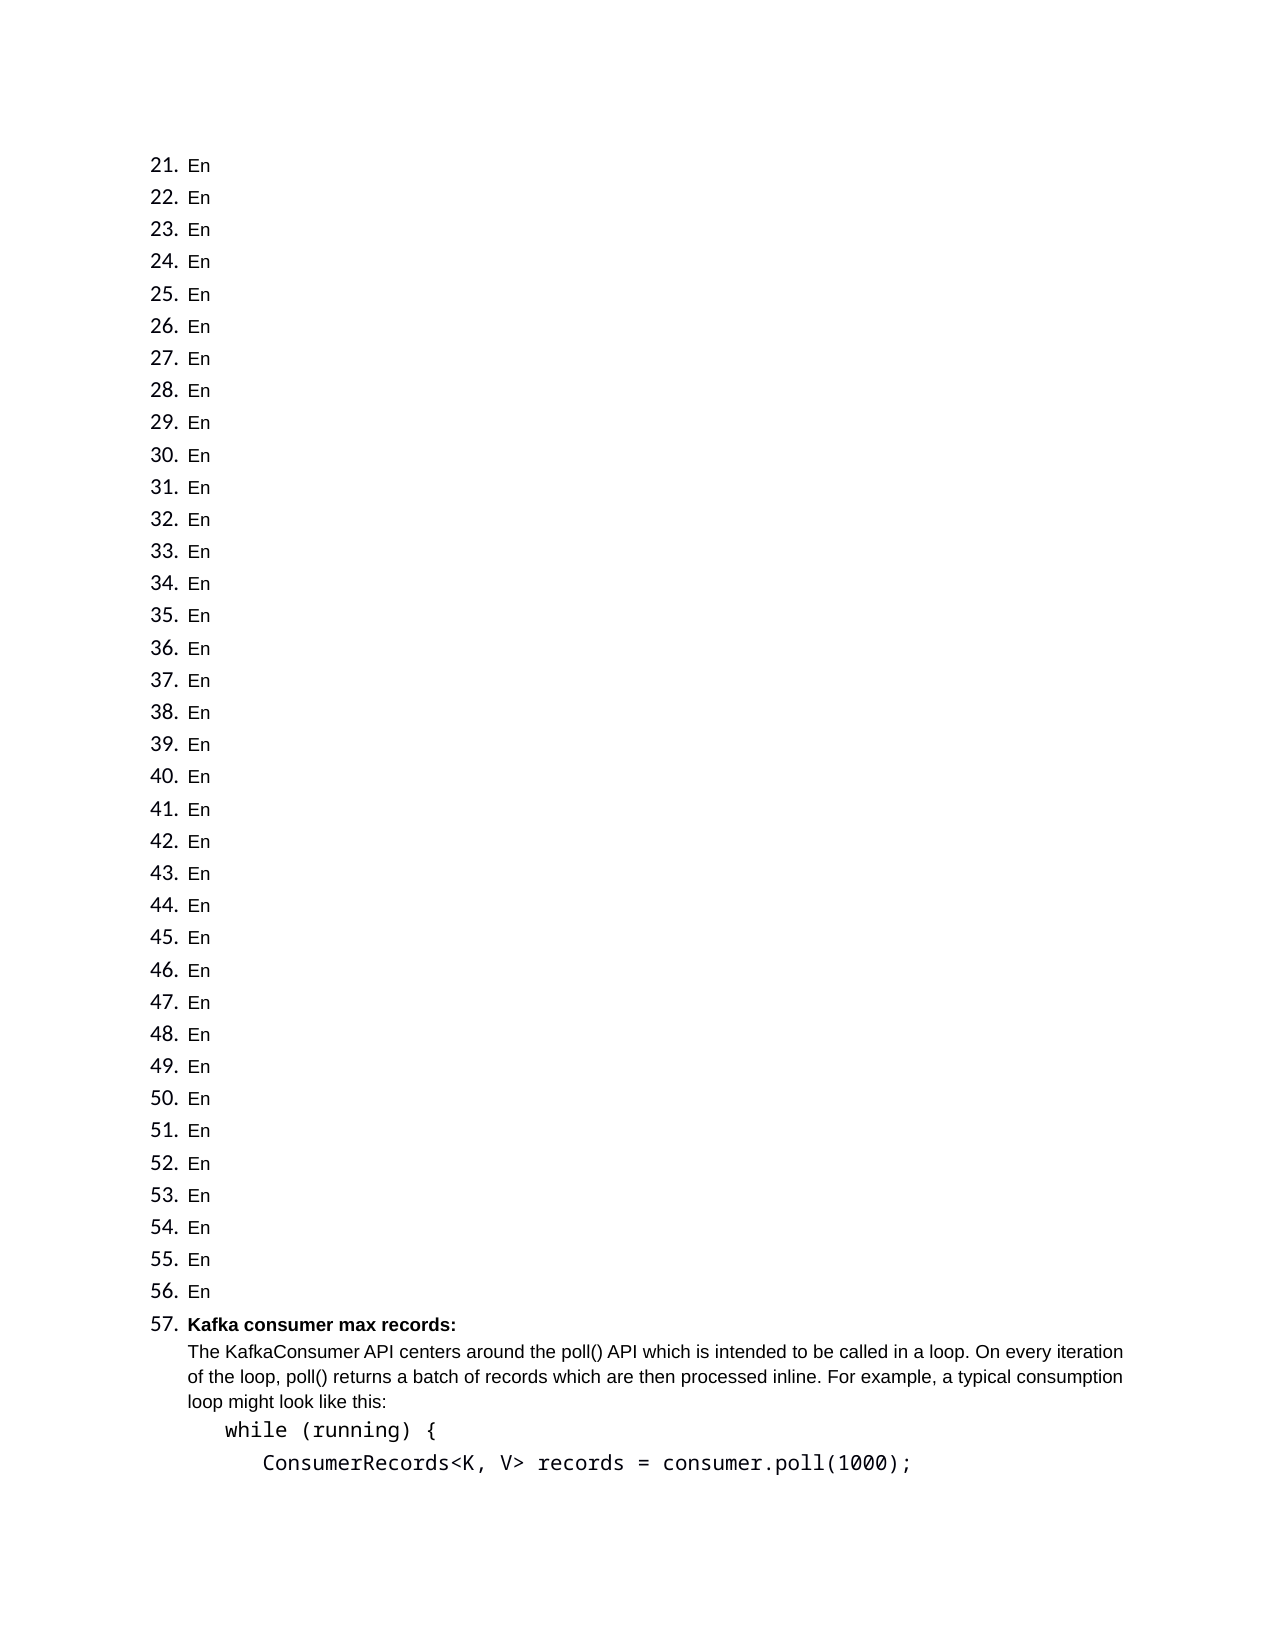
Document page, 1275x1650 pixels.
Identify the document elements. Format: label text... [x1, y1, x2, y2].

list En [150, 407, 1125, 436]
list En [150, 311, 1125, 339]
list En [150, 955, 1125, 983]
list En [150, 440, 1125, 468]
list En [150, 1180, 1125, 1208]
list En [150, 987, 1125, 1015]
list En [150, 568, 1125, 596]
list Kafka consumer max records: [150, 1309, 1125, 1337]
list The KafkaConsumer API centers around the poll() API which is intended to be called in a loop. On every iteration of the loop, poll() returns a batch of records which are then processed inline. For example, a typical consumption loop might look like this: [150, 1341, 1125, 1412]
list En [150, 343, 1125, 371]
list while (running) { [187, 1415, 1125, 1444]
list En [150, 279, 1125, 307]
list En [150, 922, 1125, 951]
list En [150, 858, 1125, 886]
list En [150, 729, 1125, 757]
list En [150, 536, 1125, 564]
list En [150, 762, 1125, 789]
list En [150, 1277, 1125, 1304]
list En [150, 472, 1125, 500]
list En [150, 375, 1125, 403]
list En [150, 1116, 1125, 1144]
list En [150, 214, 1125, 242]
list En [150, 1051, 1125, 1079]
list En [150, 1148, 1125, 1176]
list En [150, 504, 1125, 532]
list En [150, 150, 1125, 178]
list En [150, 182, 1125, 210]
list ConsumerRecords<K, V> records = consumer.poll(1000); [225, 1448, 1125, 1476]
list En [150, 890, 1125, 918]
list En [150, 247, 1125, 274]
list En [150, 1212, 1125, 1240]
list En [150, 794, 1125, 822]
list En [150, 1083, 1125, 1111]
list En [150, 1019, 1125, 1047]
list En [150, 633, 1125, 661]
list En [150, 1244, 1125, 1272]
list En [150, 601, 1125, 629]
list En [150, 697, 1125, 725]
list En [150, 665, 1125, 693]
list En [150, 826, 1125, 854]
